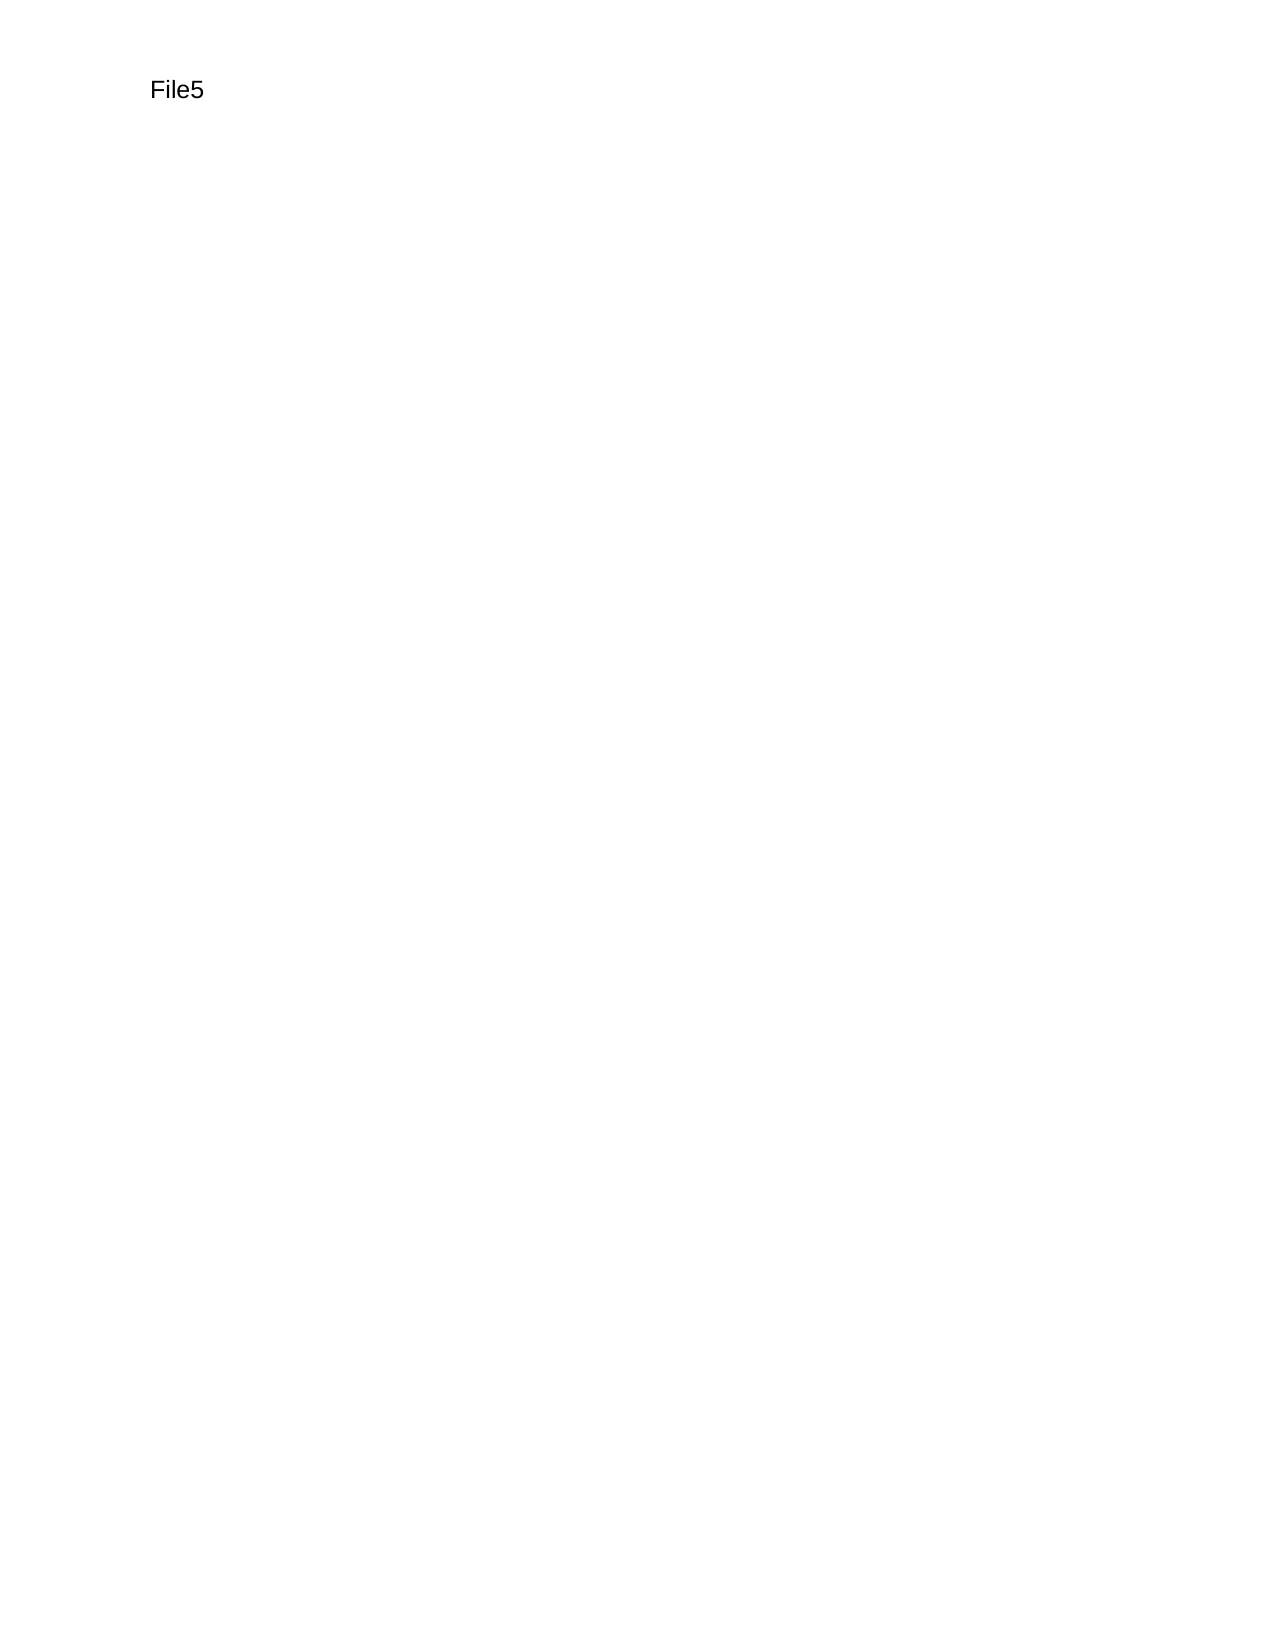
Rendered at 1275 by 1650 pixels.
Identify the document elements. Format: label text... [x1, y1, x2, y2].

text File5 [150, 75, 1125, 104]
